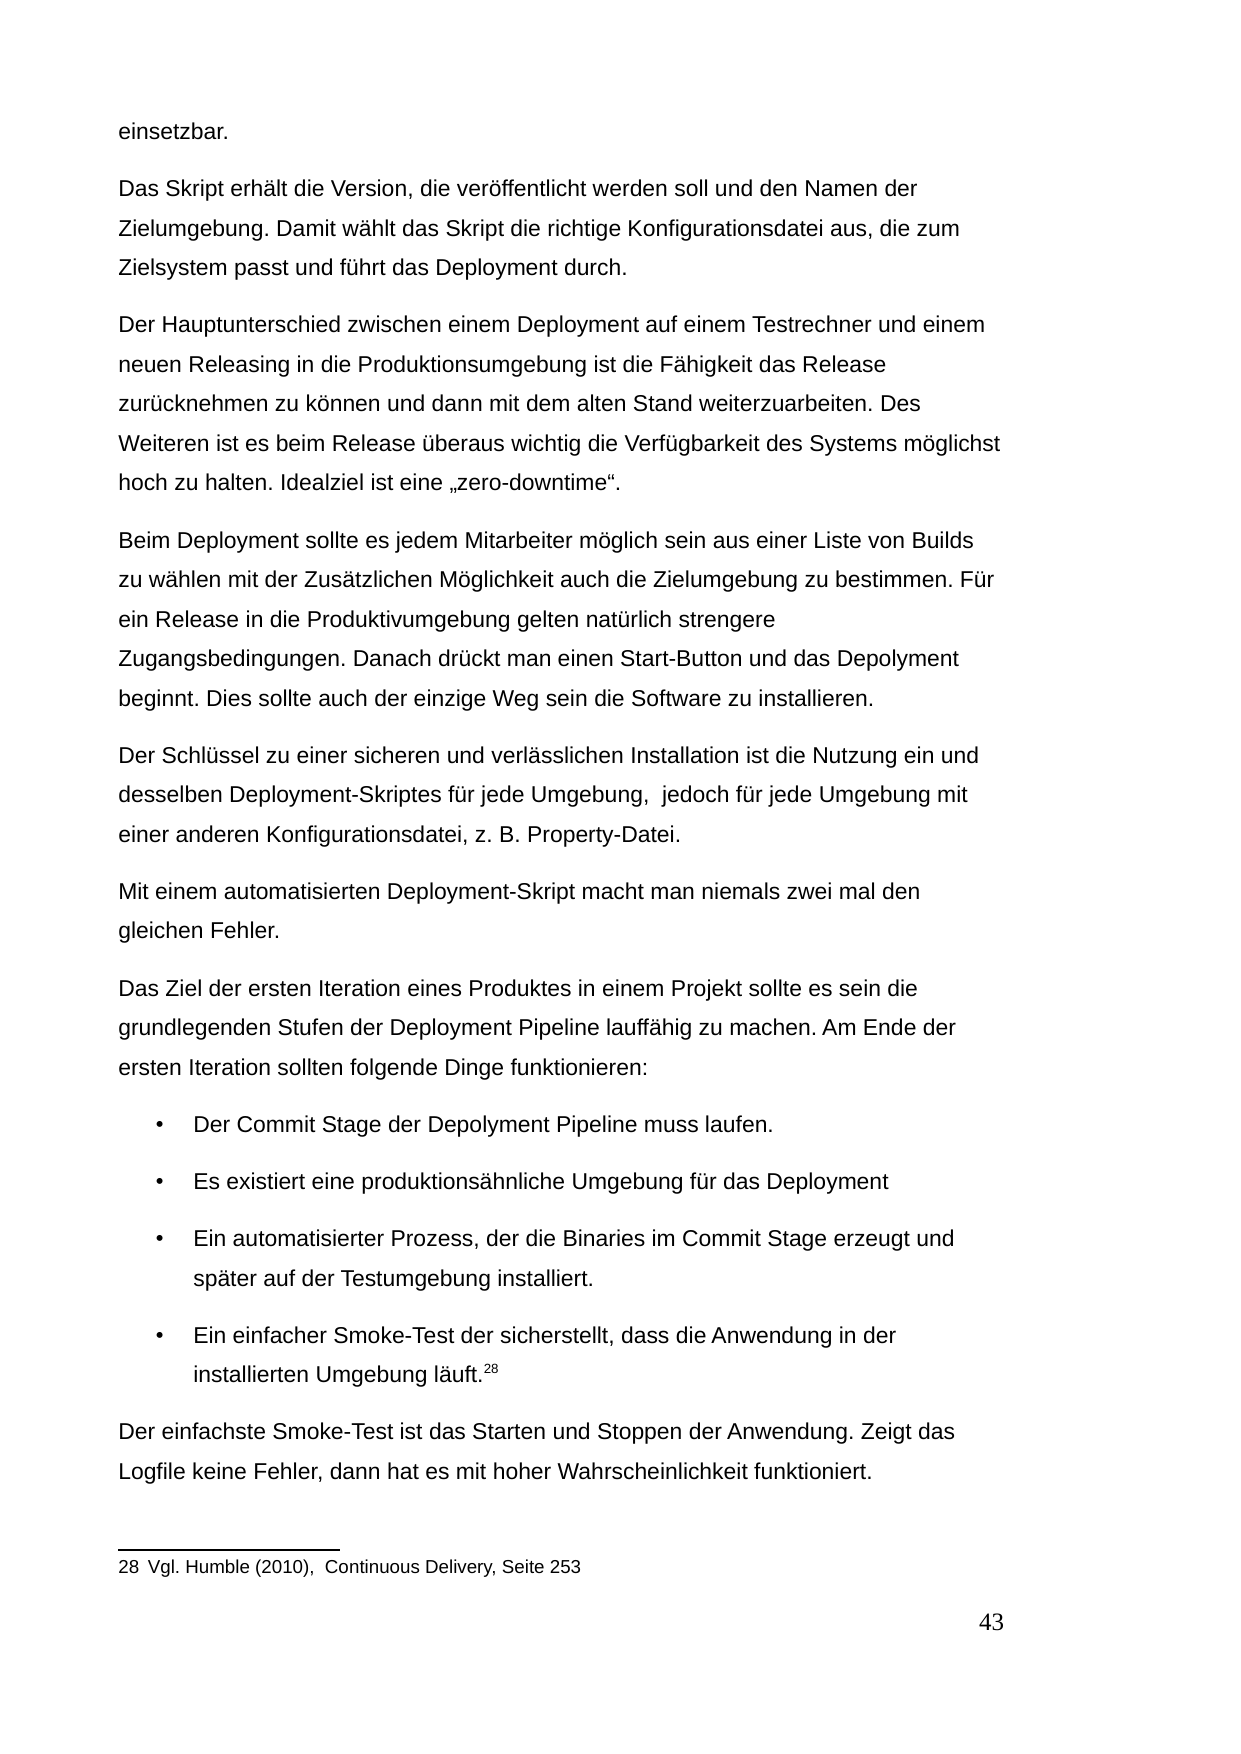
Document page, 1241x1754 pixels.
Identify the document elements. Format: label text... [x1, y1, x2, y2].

text Beim Deployment sollte es jedem Mitarbeiter möglich sein aus einer Liste von Builds zu wählen mit der Zusätzlichen Möglichkeit auch die Zielumgebung zu bestimmen. Für ein Release in die Produktivumgebung gelten natürlich strengere Zugangsbedingungen. Danach drückt man einen Start-Button und das Depolyment beginnt. Dies sollte auch der einzige Weg sein die Software zu installieren. [118, 527, 1004, 711]
list Vgl. Humble (2010), Continuous Delivery, Seite 253 [118, 1556, 1004, 1578]
list Ein automatisierter Prozess, der die Binaries im Commit Stage erzeugt und später auf der Testumgebung installiert. [156, 1225, 1004, 1291]
text einsetzbar. [118, 118, 1004, 144]
text Mit einem automatisierten Deployment-Skript macht man niemals zwei mal den gleichen Fehler. [118, 878, 1004, 944]
text Der einfachste Smoke-Test ist das Starten und Stoppen der Anwendung. Zeigt das Logfile keine Fehler, dann hat es mit hoher Wahrscheinlichkeit funktioniert. [118, 1418, 1004, 1484]
list Es existiert eine produktionsähnliche Umgebung für das Deployment [156, 1168, 1004, 1194]
text Der Schlüssel zu einer sicheren und verlässlichen Installation ist die Nutzung ein und desselben Deployment-Skriptes für jede Umgebung, jedoch für jede Umgebung mit einer anderen Konfigurationsdatei, z. B. Property-Datei. [118, 742, 1004, 847]
text Das Skript erhält die Version, die veröffentlicht werden soll und den Namen der Zielumgebung. Damit wählt das Skript die richtige Konfigurationsdatei aus, die zum Zielsystem passt und führt das Deployment durch. [118, 175, 1004, 281]
list Der Commit Stage der Depolyment Pipeline muss laufen. [156, 1111, 1004, 1137]
text Der Hauptunterschied zwischen einem Deployment auf einem Testrechner und einem neuen Releasing in die Produktionsumgebung ist die Fähigkeit das Release zurücknehmen zu können und dann mit dem alten Stand weiterzuarbeiten. Des Weiteren ist es beim Release überaus wichtig die Verfügbarkeit des Systems möglichst hoch zu halten. Idealziel ist eine „zero-downtime“. [118, 311, 1004, 496]
text Das Ziel der ersten Iteration eines Produktes in einem Projekt sollte es sein die grundlegenden Stufen der Deployment Pipeline lauffähig zu machen. Am Ende der ersten Iteration sollten folgende Dinge funktionieren: [118, 974, 1004, 1080]
list Ein einfacher Smoke-Test der sicherstellt, dass die Anwendung in der installierten Umgebung läuft. [156, 1322, 1004, 1387]
